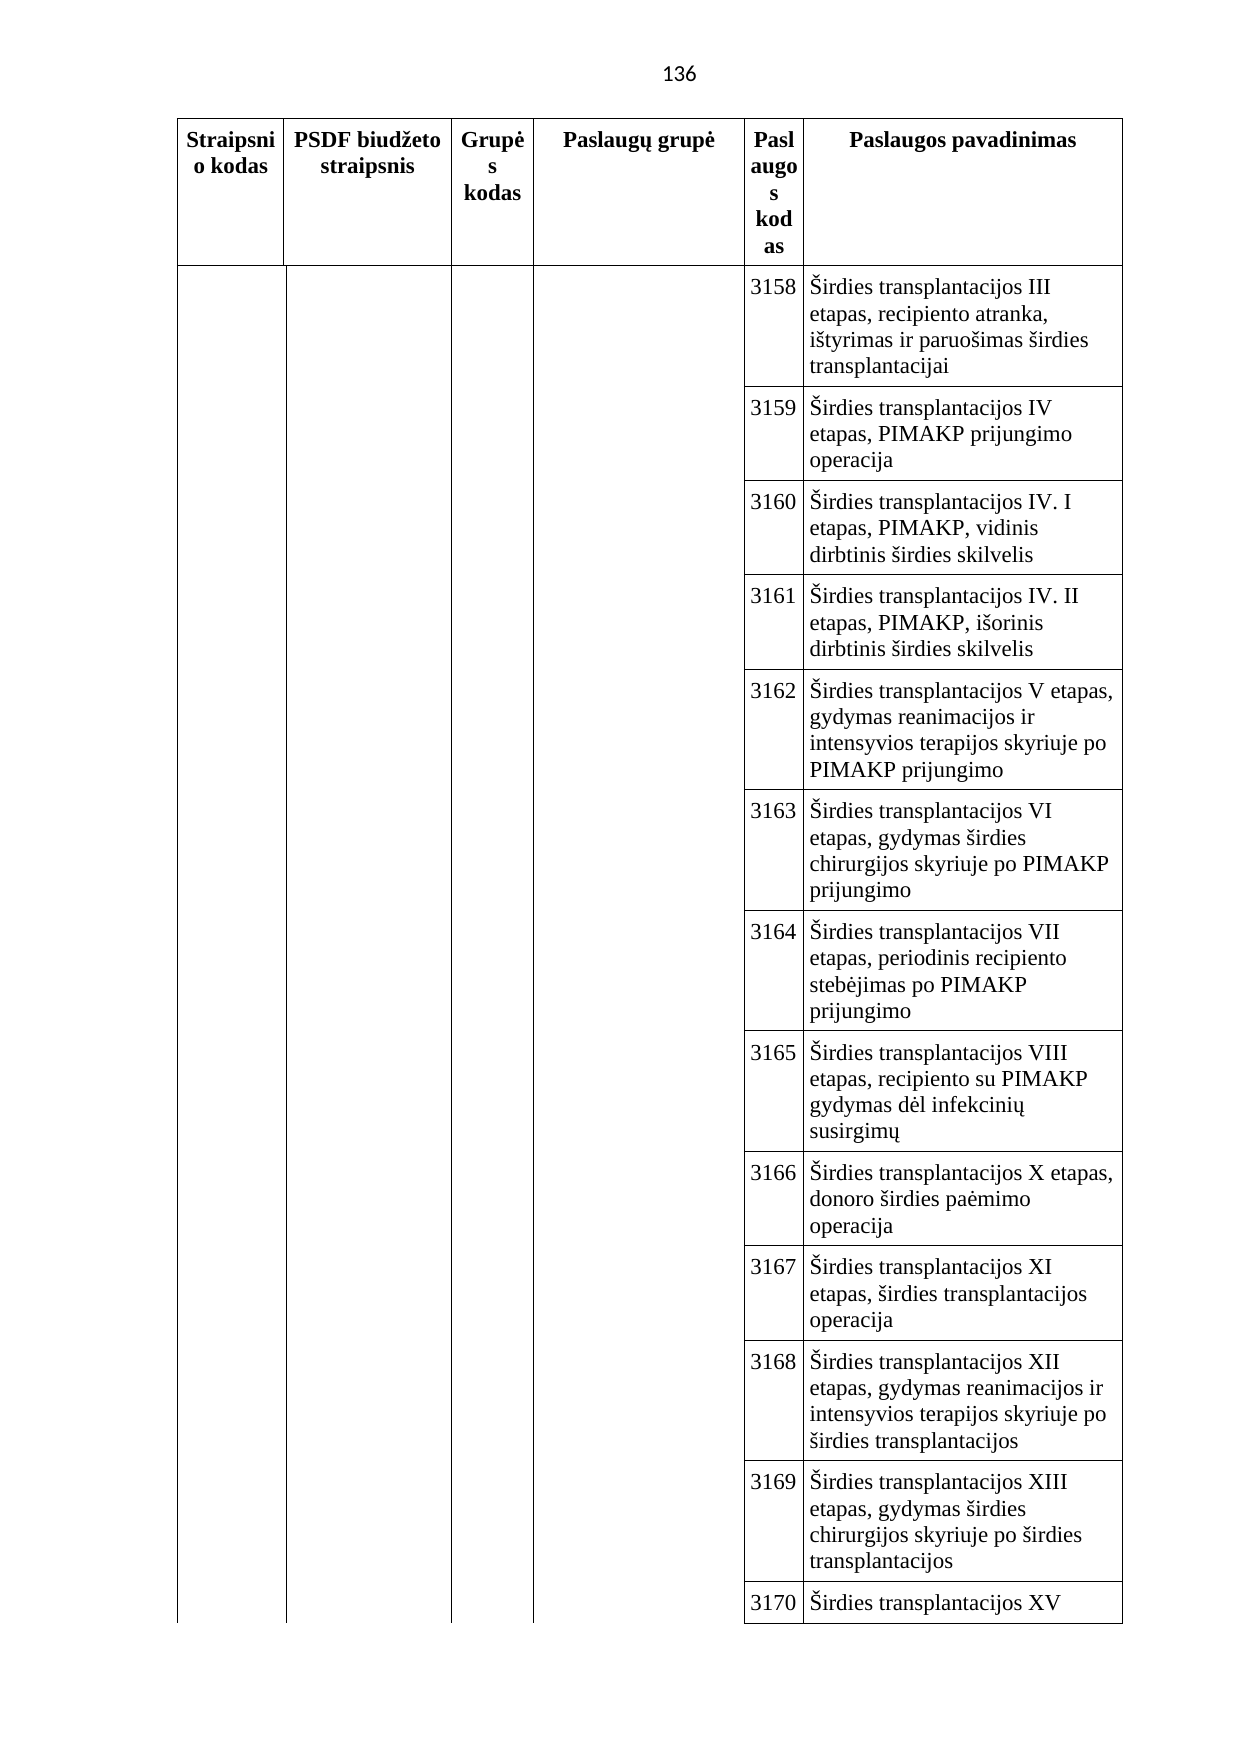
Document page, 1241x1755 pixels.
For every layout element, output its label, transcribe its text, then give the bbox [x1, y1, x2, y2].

table_cell [452, 1151, 533, 1245]
table_header PSDF biudžeto straipsnis [284, 119, 451, 265]
table_cell [178, 266, 286, 386]
table_cell [534, 910, 744, 1030]
table_cell [534, 574, 744, 668]
table_cell Širdies transplantacijos VI etapas, gydymas širdies chirurgijos skyriuje po PIMAKP prijungimo [804, 790, 1122, 910]
table_cell 3161 [745, 575, 803, 668]
table_cell [452, 266, 533, 386]
table_cell Širdies transplantacijos X etapas, donoro širdies paėmimo operacija [804, 1152, 1122, 1245]
table_cell [287, 1151, 451, 1245]
table_cell Širdies transplantacijos XI etapas, širdies transplantacijos operacija [804, 1246, 1122, 1339]
table_cell [178, 386, 286, 480]
table_cell 3163 [745, 790, 803, 910]
table_cell [178, 1030, 286, 1151]
table_cell [452, 480, 533, 574]
table_cell [287, 1340, 451, 1460]
table_header Straipsnio kodas [178, 119, 283, 265]
table_cell [534, 1030, 744, 1151]
table_header Paslaugų grupė [534, 119, 744, 265]
table_cell [178, 669, 286, 789]
table_cell [452, 1245, 533, 1339]
table_cell 3168 [745, 1341, 803, 1460]
table_cell [452, 1030, 533, 1151]
table_cell 3167 [745, 1246, 803, 1339]
table_cell [534, 480, 744, 574]
table_cell 3160 [745, 481, 803, 574]
table_cell [452, 789, 533, 910]
table_cell [178, 1581, 286, 1622]
table_cell [534, 386, 744, 480]
table_cell [534, 1151, 744, 1245]
table_cell Širdies transplantacijos XV [804, 1582, 1122, 1622]
table_cell [452, 574, 533, 668]
table_cell [452, 386, 533, 480]
table_cell [287, 910, 451, 1030]
table_cell 3170 [745, 1582, 803, 1622]
table_cell Širdies transplantacijos XIII etapas, gydymas širdies chirurgijos skyriuje po širdies transplantacijos [804, 1461, 1122, 1581]
table_cell [287, 574, 451, 668]
table_cell Širdies transplantacijos VII etapas, periodinis recipiento stebėjimas po PIMAKP prijungimo [804, 911, 1122, 1030]
table_cell [287, 266, 451, 386]
table_cell Širdies transplantacijos IV etapas, PIMAKP prijungimo operacija [804, 387, 1122, 480]
table_cell [287, 1460, 451, 1581]
table_cell [178, 910, 286, 1030]
table_cell Širdies transplantacijos XII etapas, gydymas reanimacijos ir intensyvios terapijos skyriuje po širdies transplantacijos [804, 1341, 1122, 1460]
table_cell 3169 [745, 1461, 803, 1581]
table_cell [178, 574, 286, 668]
table_cell [178, 1151, 286, 1245]
table_cell [287, 669, 451, 789]
table_cell 3164 [745, 911, 803, 1030]
table_cell [534, 1581, 744, 1622]
table_cell [452, 1581, 533, 1622]
table_cell Širdies transplantacijos IV. II etapas, PIMAKP, išorinis dirbtinis širdies skilvelis [804, 575, 1122, 668]
table_cell Širdies transplantacijos III etapas, recipiento atranka, ištyrimas ir paruošimas širdies transplantacijai [804, 266, 1122, 386]
table_header Paslaugos kodas [745, 119, 803, 265]
table_cell Širdies transplantacijos IV. I etapas, PIMAKP, vidinis dirbtinis širdies skilvelis [804, 481, 1122, 574]
table_cell [178, 1340, 286, 1460]
table_header Paslaugos pavadinimas [804, 119, 1122, 265]
table_cell [452, 1340, 533, 1460]
table_cell 3158 [745, 266, 803, 386]
table_cell [287, 386, 451, 480]
table_cell [452, 910, 533, 1030]
table_cell [287, 1581, 451, 1622]
table_cell [534, 266, 744, 386]
table_cell 3165 [745, 1031, 803, 1151]
table_cell [534, 1340, 744, 1460]
table_cell [287, 480, 451, 574]
table_cell [452, 669, 533, 789]
table_cell [178, 480, 286, 574]
table_cell [178, 1460, 286, 1581]
table_cell [178, 789, 286, 910]
table_cell Širdies transplantacijos VIII etapas, recipiento su PIMAKP gydymas dėl infekcinių susirgimų [804, 1031, 1122, 1151]
table_cell 3166 [745, 1152, 803, 1245]
table_cell [534, 1460, 744, 1581]
table_cell [287, 789, 451, 910]
table_cell [452, 1460, 533, 1581]
table_cell [534, 789, 744, 910]
table_cell [534, 669, 744, 789]
table_cell [287, 1030, 451, 1151]
table_cell 3159 [745, 387, 803, 480]
table_cell [178, 1245, 286, 1339]
table_cell [534, 1245, 744, 1339]
table_cell 3162 [745, 670, 803, 789]
table_header Grupės kodas [452, 119, 533, 265]
table_cell [287, 1245, 451, 1339]
table_cell Širdies transplantacijos V etapas, gydymas reanimacijos ir intensyvios terapijos skyriuje po PIMAKP prijungimo [804, 670, 1122, 789]
